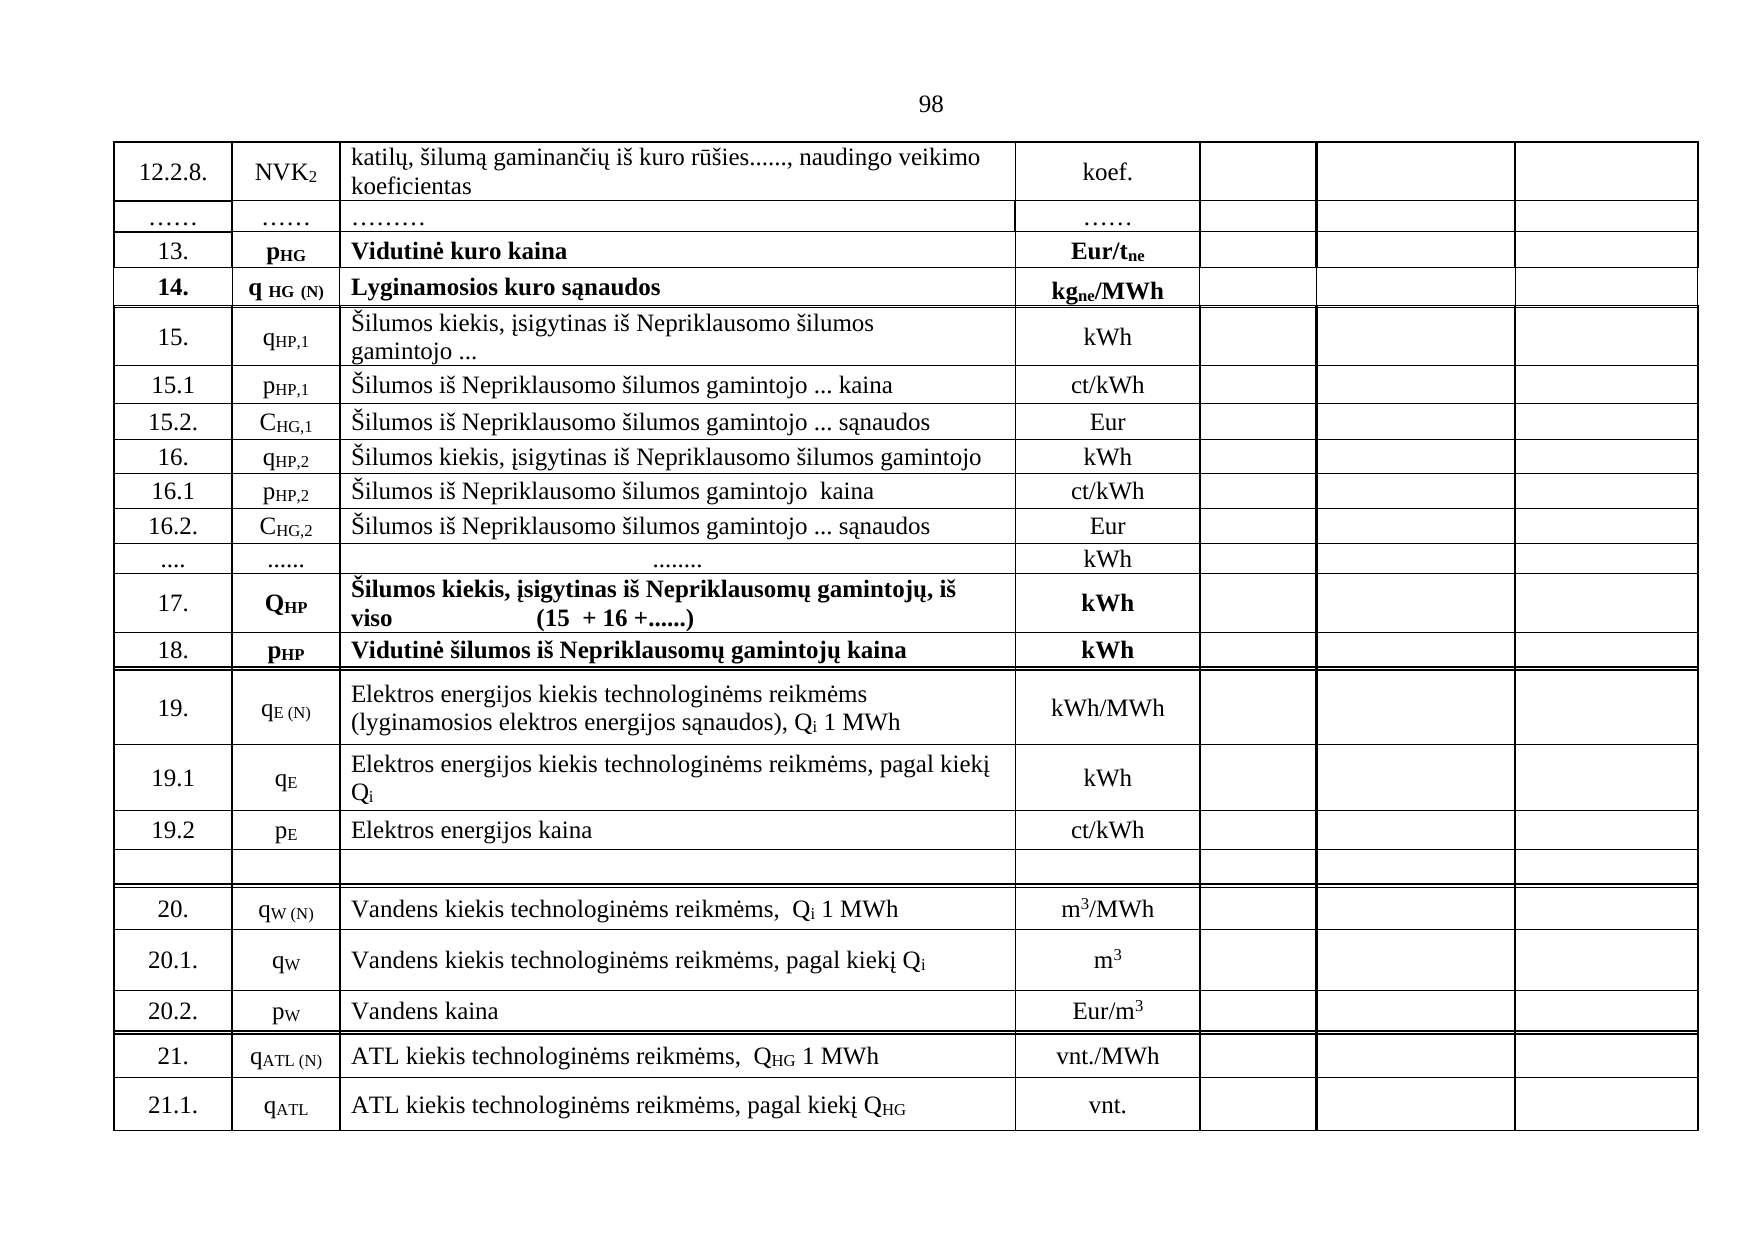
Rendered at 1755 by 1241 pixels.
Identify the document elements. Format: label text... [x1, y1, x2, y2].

table_cell [1201, 201, 1315, 231]
table_cell [1318, 509, 1514, 543]
table_cell NVK2 [233, 143, 339, 200]
table_cell QHP [233, 574, 339, 632]
table_cell kWh [1016, 544, 1199, 573]
table_cell qATL [233, 1078, 339, 1130]
table_cell [1201, 143, 1315, 200]
table_cell [1318, 633, 1514, 666]
table_cell kWh [1016, 440, 1199, 473]
table_cell [1516, 232, 1697, 267]
table_cell Eur/m3 [1016, 991, 1199, 1030]
table_cell 21.1. [115, 1078, 231, 1130]
table_cell Eur [1016, 404, 1199, 439]
table_cell [1201, 474, 1315, 507]
table_cell 19.2 [115, 811, 231, 849]
table_cell [1516, 143, 1697, 200]
table_cell [1200, 268, 1316, 304]
table_cell [1516, 201, 1697, 231]
table_cell qE (N) [233, 671, 339, 744]
table_cell [1516, 308, 1697, 365]
table_cell Lyginamosios kuro sąnaudos [340, 268, 1015, 304]
table_cell [1318, 1078, 1514, 1130]
table_cell [1516, 1078, 1697, 1130]
table_cell ATL kiekis technologinėms reikmėms, QHG 1 MWh [341, 1035, 1015, 1077]
table_cell [1516, 633, 1697, 666]
table_cell 20.2. [115, 991, 231, 1030]
table_cell kgne/MWh [1016, 268, 1199, 304]
table_cell [1201, 509, 1315, 543]
table_cell [1318, 930, 1514, 989]
table_cell [1318, 201, 1514, 231]
table_cell …… [115, 202, 231, 231]
table_cell vnt. [1016, 1078, 1199, 1130]
table_cell qHP,1 [233, 308, 339, 365]
table_cell [1201, 440, 1315, 473]
table_cell [1201, 633, 1315, 666]
table_cell [1516, 268, 1697, 304]
table_cell [1318, 544, 1514, 573]
table_cell CHG,1 [233, 404, 339, 439]
table_cell [1201, 1035, 1315, 1077]
table_cell pHG [233, 232, 339, 267]
table_cell Šilumos kiekis, įsigytinas iš Nepriklausomo šilumos gamintojo [341, 440, 1015, 473]
table_cell pHP,1 [233, 366, 339, 403]
table_cell [1317, 268, 1515, 304]
table_cell 18. [115, 633, 231, 666]
table_cell ct/kWh [1016, 474, 1199, 507]
table_cell Vandens kiekis technologinėms reikmėms, Qi 1 MWh [341, 888, 1015, 928]
table_cell qW [233, 930, 339, 989]
table_cell .... [115, 544, 231, 573]
table_cell [1201, 544, 1315, 573]
table_cell m3/MWh [1016, 888, 1199, 928]
table_cell [1201, 671, 1315, 744]
table_cell [1201, 366, 1315, 403]
table_cell [1201, 930, 1315, 989]
table_cell vnt./MWh [1016, 1035, 1199, 1077]
table_cell Vidutinė kuro kaina [341, 232, 1015, 267]
table_cell 19.1 [115, 745, 231, 810]
table_cell Šilumos kiekis, įsigytinas iš Nepriklausomų gamintojų, iš viso (15 + 16 +......) [341, 574, 1015, 632]
table_cell 16.2. [115, 509, 231, 543]
table_cell [1318, 671, 1514, 744]
table_cell pHP [233, 633, 339, 666]
table_cell [1318, 745, 1514, 810]
table_cell kWh [1016, 633, 1199, 666]
table_cell Elektros energijos kiekis technologinėms reikmėms, pagal kiekį Qi [341, 745, 1015, 810]
table_cell kWh/MWh [1016, 671, 1199, 744]
table_cell [1516, 574, 1697, 632]
table_cell [1318, 474, 1514, 507]
table_cell Eur [1016, 509, 1199, 543]
table_cell [1516, 811, 1697, 849]
table_cell [1516, 366, 1697, 403]
table_cell qE [233, 745, 339, 810]
table_cell ct/kWh [1016, 366, 1199, 403]
table_cell 16.1 [115, 474, 231, 507]
table_cell ATL kiekis technologinėms reikmėms, pagal kiekį QHG [341, 1078, 1015, 1130]
table_cell [1201, 404, 1315, 439]
table_cell [1318, 1035, 1514, 1077]
table_cell [1516, 671, 1697, 744]
table_cell Šilumos iš Nepriklausomo šilumos gamintojo ... sąnaudos [341, 509, 1015, 543]
table_cell Šilumos iš Nepriklausomo šilumos gamintojo kaina [341, 474, 1015, 507]
table_cell Vandens kaina [341, 991, 1015, 1030]
table_cell [1201, 850, 1315, 883]
table_cell [1318, 308, 1514, 365]
table_cell [1516, 509, 1697, 543]
table_cell [341, 850, 1015, 883]
table_cell Šilumos iš Nepriklausomo šilumos gamintojo ... kaina [341, 366, 1015, 403]
table_cell [1016, 850, 1199, 883]
table_cell Šilumos iš Nepriklausomo šilumos gamintojo ... sąnaudos [341, 404, 1015, 439]
table_cell [1201, 991, 1315, 1030]
table_cell pW [233, 991, 339, 1030]
table_cell [1516, 544, 1697, 573]
table_cell [1318, 232, 1514, 267]
table_cell [1318, 991, 1514, 1030]
table_cell 21. [115, 1035, 231, 1077]
table_cell Vandens kiekis technologinėms reikmėms, pagal kiekį Qi [341, 930, 1015, 989]
table_cell [1318, 404, 1514, 439]
table_cell 12.2.8. [115, 143, 231, 200]
table_cell 20.1. [115, 930, 231, 989]
table_cell [1318, 440, 1514, 473]
table_cell Elektros energijos kiekis technologinėms reikmėms (lyginamosios elektros energijos sąnaudos), Qi 1 MWh [341, 671, 1015, 744]
table_cell 14. [114, 268, 232, 304]
table_cell qHP,2 [233, 440, 339, 473]
table_cell [1318, 850, 1514, 883]
table_cell kWh [1016, 574, 1199, 632]
table_cell [1201, 308, 1315, 365]
table_cell …… [1016, 201, 1199, 231]
table_cell katilų, šilumą gaminančių iš kuro rūšies......, naudingo veikimo koeficientas [341, 143, 1015, 200]
table_cell ……… [341, 201, 1014, 231]
table_cell 20. [115, 888, 231, 928]
table_cell [1201, 888, 1315, 928]
table_cell [1516, 440, 1697, 473]
table_cell 17. [115, 574, 231, 632]
table_cell [1516, 850, 1697, 883]
table_cell [1318, 143, 1514, 200]
table_cell [233, 850, 339, 883]
table_cell [1516, 404, 1697, 439]
table_cell …… [233, 201, 339, 231]
table_cell kWh [1016, 745, 1199, 810]
table_cell ........ [341, 544, 1015, 573]
table_cell koef. [1016, 143, 1199, 200]
table_cell [1516, 991, 1697, 1030]
table_cell Eur/tne [1016, 232, 1199, 267]
table_cell pE [233, 811, 339, 849]
table_cell kWh [1016, 308, 1199, 365]
table_cell 15.2. [115, 404, 231, 439]
table_cell 19. [115, 671, 231, 744]
table_cell 16. [115, 440, 231, 473]
table_cell ...... [233, 544, 339, 573]
table_cell [1318, 888, 1514, 928]
table_cell [1516, 930, 1697, 989]
table_cell [1318, 574, 1514, 632]
table_cell [1516, 1035, 1697, 1077]
table_cell [115, 850, 231, 883]
table_cell Šilumos kiekis, įsigytinas iš Nepriklausomo šilumos gamintojo ... [341, 308, 1015, 365]
table_cell [1201, 574, 1315, 632]
table_cell Elektros energijos kaina [341, 811, 1015, 849]
table_cell pHP,2 [233, 474, 339, 507]
table_cell qATL (N) [233, 1035, 339, 1077]
table_cell 13. [115, 233, 231, 267]
table_cell [1318, 366, 1514, 403]
table_cell [1201, 811, 1315, 849]
table_cell 15.1 [115, 366, 231, 403]
table_cell qW (N) [233, 888, 339, 928]
table_cell ct/kWh [1016, 811, 1199, 849]
table_cell [1201, 232, 1315, 267]
table_cell [1201, 1078, 1315, 1130]
table_cell [1516, 474, 1697, 507]
table_cell Vidutinė šilumos iš Nepriklausomų gamintojų kaina [341, 633, 1015, 666]
table_cell [1516, 745, 1697, 810]
table_cell [1516, 888, 1697, 928]
table_cell 15. [115, 308, 231, 365]
table_cell CHG,2 [233, 509, 339, 543]
table_cell [1318, 811, 1514, 849]
table_cell m3 [1016, 930, 1199, 989]
table_cell [1201, 745, 1315, 810]
table_cell q HG (N) [233, 268, 339, 304]
